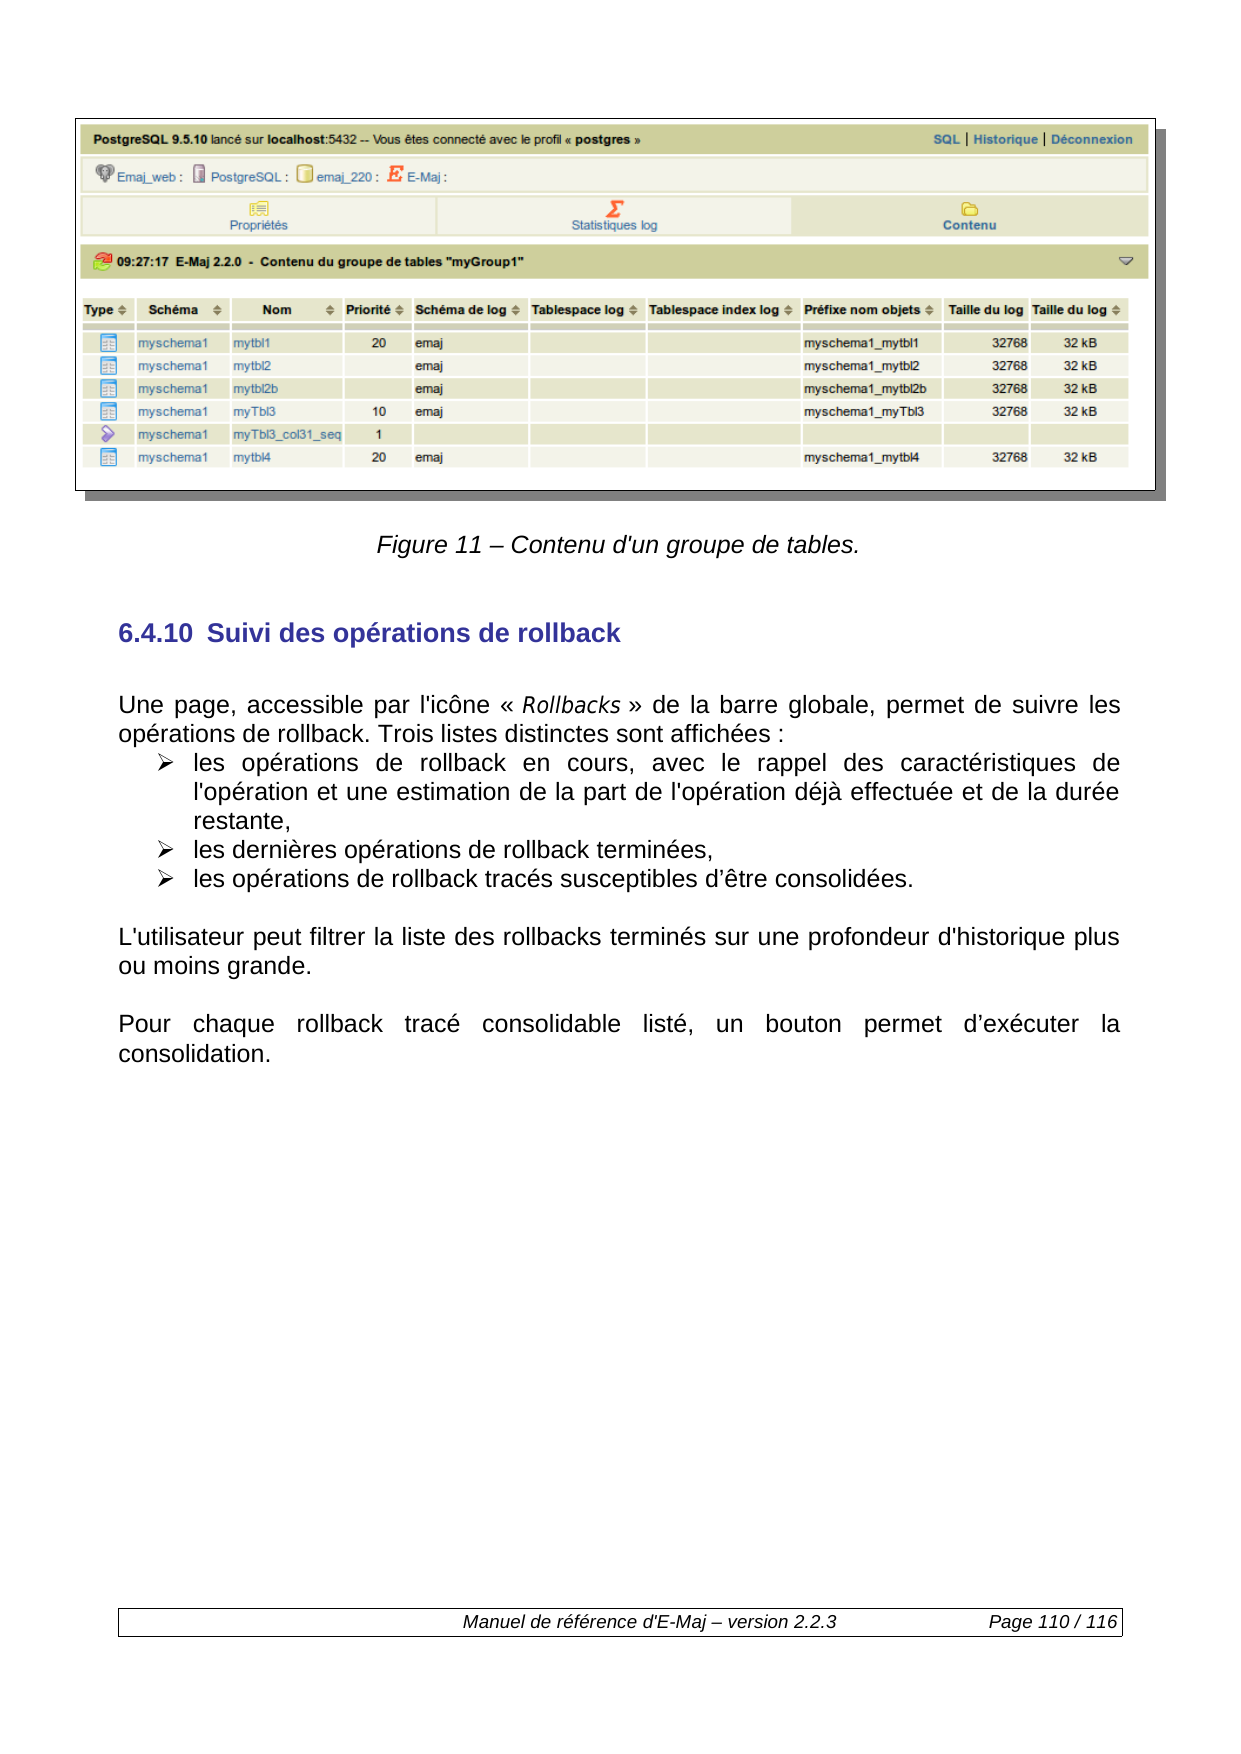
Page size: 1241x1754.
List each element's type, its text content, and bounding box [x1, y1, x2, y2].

list les opérations de rollback tracés susceptibles d’être consolidées. [156, 864, 1122, 893]
text Une page, accessible par l'icône « Rollbacks » de la barre globale, permet de suivre les opérations de rollback. Trois listes distinctes sont affichées : [118, 690, 1122, 748]
list les dernières opérations de rollback terminées, [156, 835, 1122, 864]
subtitle Suivi des opérations de rollback [118, 617, 1122, 648]
list les opérations de rollback en cours, avec le rappel des caractéristiques de l'opération et une estimation de la part de l'opération déjà effectuée et de la durée restante, [156, 748, 1122, 835]
picture [77, 121, 1152, 488]
text L'utilisateur peut filtrer la liste des rollbacks terminés sur une profondeur d'historique plus ou moins grande. [118, 922, 1122, 980]
text Figure 11 – Contenu d'un groupe de tables. [118, 530, 1122, 559]
text Pour chaque rollback tracé consolidable listé, un bouton permet d’exécuter la consolidation. [118, 1009, 1122, 1067]
